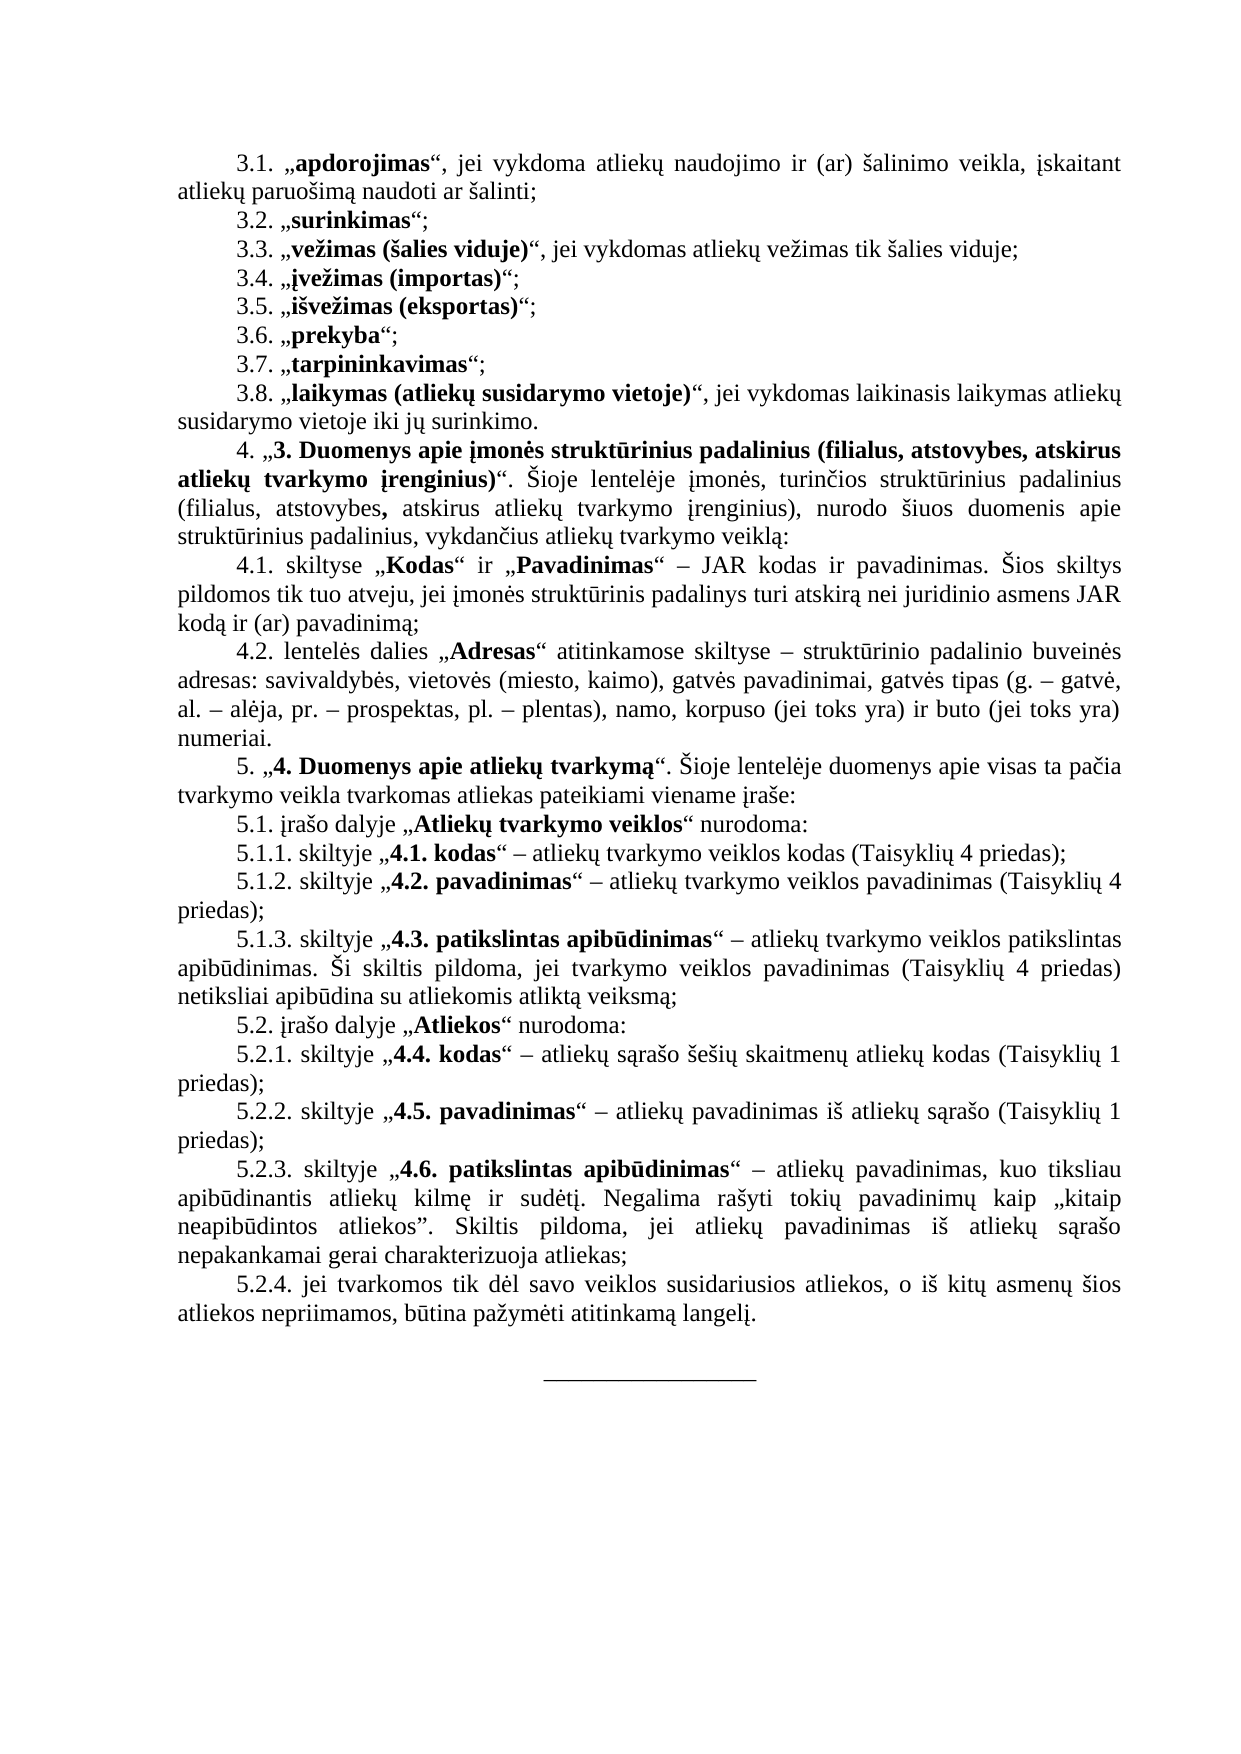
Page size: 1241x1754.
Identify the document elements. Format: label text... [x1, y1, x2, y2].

text 5.2. įrašo dalyje „Atliekos“ nurodoma: [177, 1010, 1122, 1039]
text 5.2.2. skiltyje „4.5. pavadinimas“ – atliekų pavadinimas iš atliekų sąrašo (Taisyklių 1 priedas); [177, 1096, 1122, 1154]
text 3.5. „išvežimas (eksportas)“; [177, 291, 1122, 320]
text 4.1. skiltyse „Kodas“ ir „Pavadinimas“ – JAR kodas ir pavadinimas. Šios skiltys pildomos tik tuo atveju, jei įmonės struktūrinis padalinys turi atskirą nei juridinio asmens JAR kodą ir (ar) pavadinimą; [177, 550, 1122, 636]
text 5.1.2. skiltyje „4.2. pavadinimas“ – atliekų tvarkymo veiklos pavadinimas (Taisyklių 4 priedas); [177, 866, 1122, 924]
text 3.1. „apdorojimas“, jei vykdoma atliekų naudojimo ir (ar) šalinimo veikla, įskaitant atliekų paruošimą naudoti ar šalinti; [177, 148, 1122, 205]
text 3.3. „vežimas (šalies viduje)“, jei vykdomas atliekų vežimas tik šalies viduje; [177, 234, 1122, 263]
text 5.2.4. jei tvarkomos tik dėl savo veiklos susidariusios atliekos, o iš kitų asmenų šios atliekos nepriimamos, būtina pažymėti atitinkamą langelį. [177, 1269, 1122, 1326]
text 4.2. lentelės dalies „Adresas“ atitinkamose skiltyse – struktūrinio padalinio buveinės adresas: savivaldybės, vietovės (miesto, kaimo), gatvės pavadinimai, gatvės tipas (g. – gatvė, al. – alėja, pr. – prospektas, pl. – plentas), namo, korpuso (jei toks yra) ir buto (jei toks yra) numeriai. [177, 636, 1122, 751]
text _________________ [177, 1355, 1122, 1384]
text 5.2.3. skiltyje „4.6. patikslintas apibūdinimas“ – atliekų pavadinimas, kuo tiksliau apibūdinantis atliekų kilmę ir sudėtį. Negalima rašyti tokių pavadinimų kaip „kitaip neapibūdintos atliekos”. Skiltis pildoma, jei atliekų pavadinimas iš atliekų sąrašo nepakankamai gerai charakterizuoja atliekas; [177, 1154, 1122, 1269]
text 5.1. įrašo dalyje „Atliekų tvarkymo veiklos“ nurodoma: [177, 809, 1122, 838]
text 5.1.3. skiltyje „4.3. patikslintas apibūdinimas“ – atliekų tvarkymo veiklos patikslintas apibūdinimas. Ši skiltis pildoma, jei tvarkymo veiklos pavadinimas (Taisyklių 4 priedas) netiksliai apibūdina su atliekomis atliktą veiksmą; [177, 924, 1122, 1010]
text 3.4. „įvežimas (importas)“; [177, 263, 1122, 291]
text 3.8. „laikymas (atliekų susidarymo vietoje)“, jei vykdomas laikinasis laikymas atliekų susidarymo vietoje iki jų surinkimo. [177, 378, 1122, 435]
text 5.2.1. skiltyje „4.4. kodas“ – atliekų sąrašo šešių skaitmenų atliekų kodas (Taisyklių 1 priedas); [177, 1039, 1122, 1096]
text 3.2. „surinkimas“; [177, 205, 1122, 234]
text 3.7. „tarpininkavimas“; [177, 349, 1122, 378]
text 5.1.1. skiltyje „4.1. kodas“ – atliekų tvarkymo veiklos kodas (Taisyklių 4 priedas); [177, 838, 1122, 866]
text 4. „3. Duomenys apie įmonės struktūrinius padalinius (filialus, atstovybes, atskirus atliekų tvarkymo įrenginius)“. Šioje lentelėje įmonės, turinčios struktūrinius padalinius (filialus, atstovybes, atskirus atliekų tvarkymo įrenginius), nurodo šiuos duomenis apie struktūrinius padalinius, vykdančius atliekų tvarkymo veiklą: [177, 435, 1122, 550]
text 5. „4. Duomenys apie atliekų tvarkymą“. Šioje lentelėje duomenys apie visas ta pačia tvarkymo veikla tvarkomas atliekas pateikiami viename įraše: [177, 751, 1122, 809]
text 3.6. „prekyba“; [177, 320, 1122, 349]
